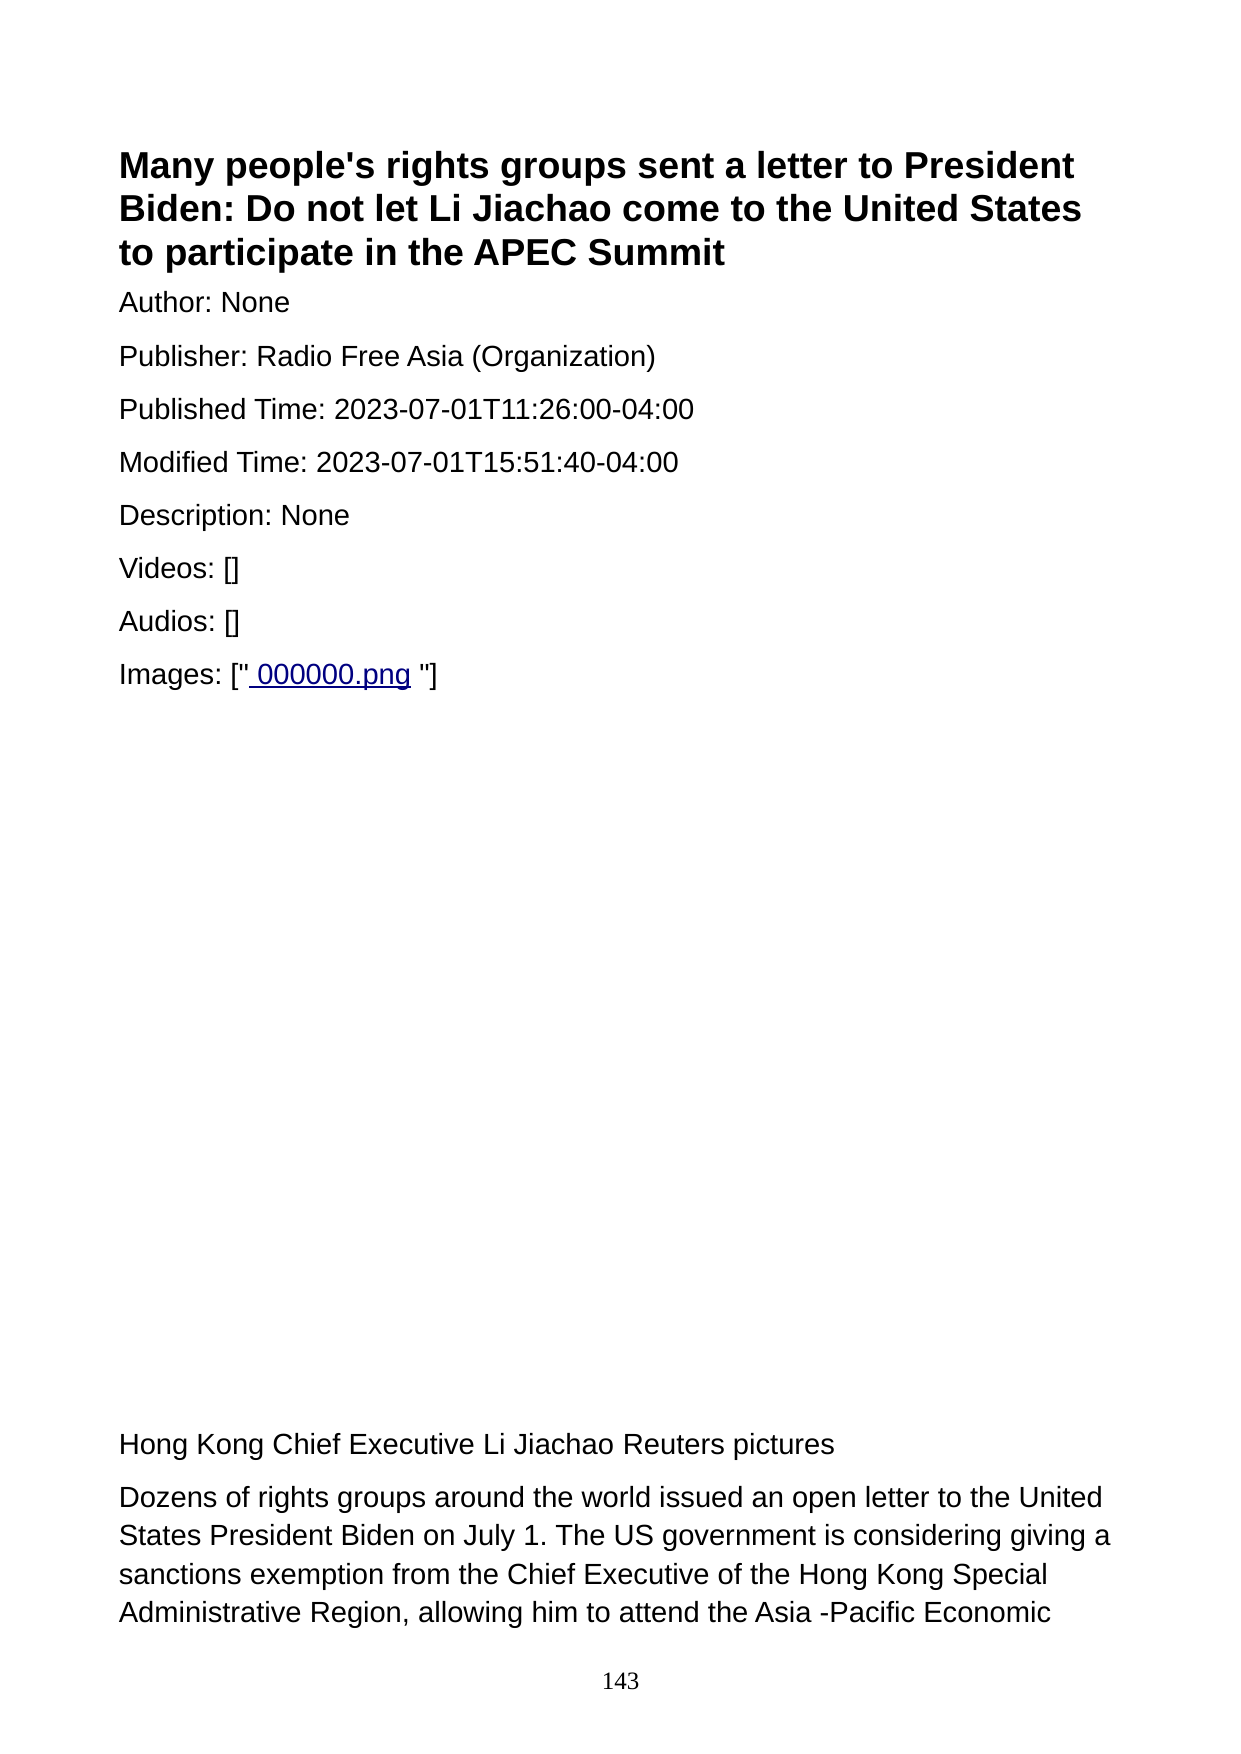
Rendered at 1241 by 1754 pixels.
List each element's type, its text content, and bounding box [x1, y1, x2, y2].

text Hong Kong Chief Executive Li Jiachao Reuters pictures [118, 710, 1122, 1460]
text Publisher: Radio Free Asia (Organization) [118, 338, 1122, 372]
text Audios: [] [118, 604, 1122, 638]
text Modified Time: 2023-07-01T15:51:40-04:00 [118, 445, 1122, 478]
text Videos: [] [118, 551, 1122, 584]
text Dozens of rights groups around the world issued an open letter to the United States President Biden on July 1. The US government is considering giving a sanctions exemption from the Chief Executive of the Hong Kong Special Administrative Region, allowing him to attend the Asia -Pacific Economic [118, 1480, 1122, 1629]
text Images: [" 000000.png "] [118, 657, 1122, 691]
text Published Time: 2023-07-01T11:26:00-04:00 [118, 392, 1122, 425]
text Author: None [118, 285, 1122, 319]
text Description: None [118, 498, 1122, 531]
subtitle Many people's rights groups sent a letter to President Biden: Do not let Li Jiachao come to the United States to participate in the APEC Summit [118, 143, 1122, 273]
